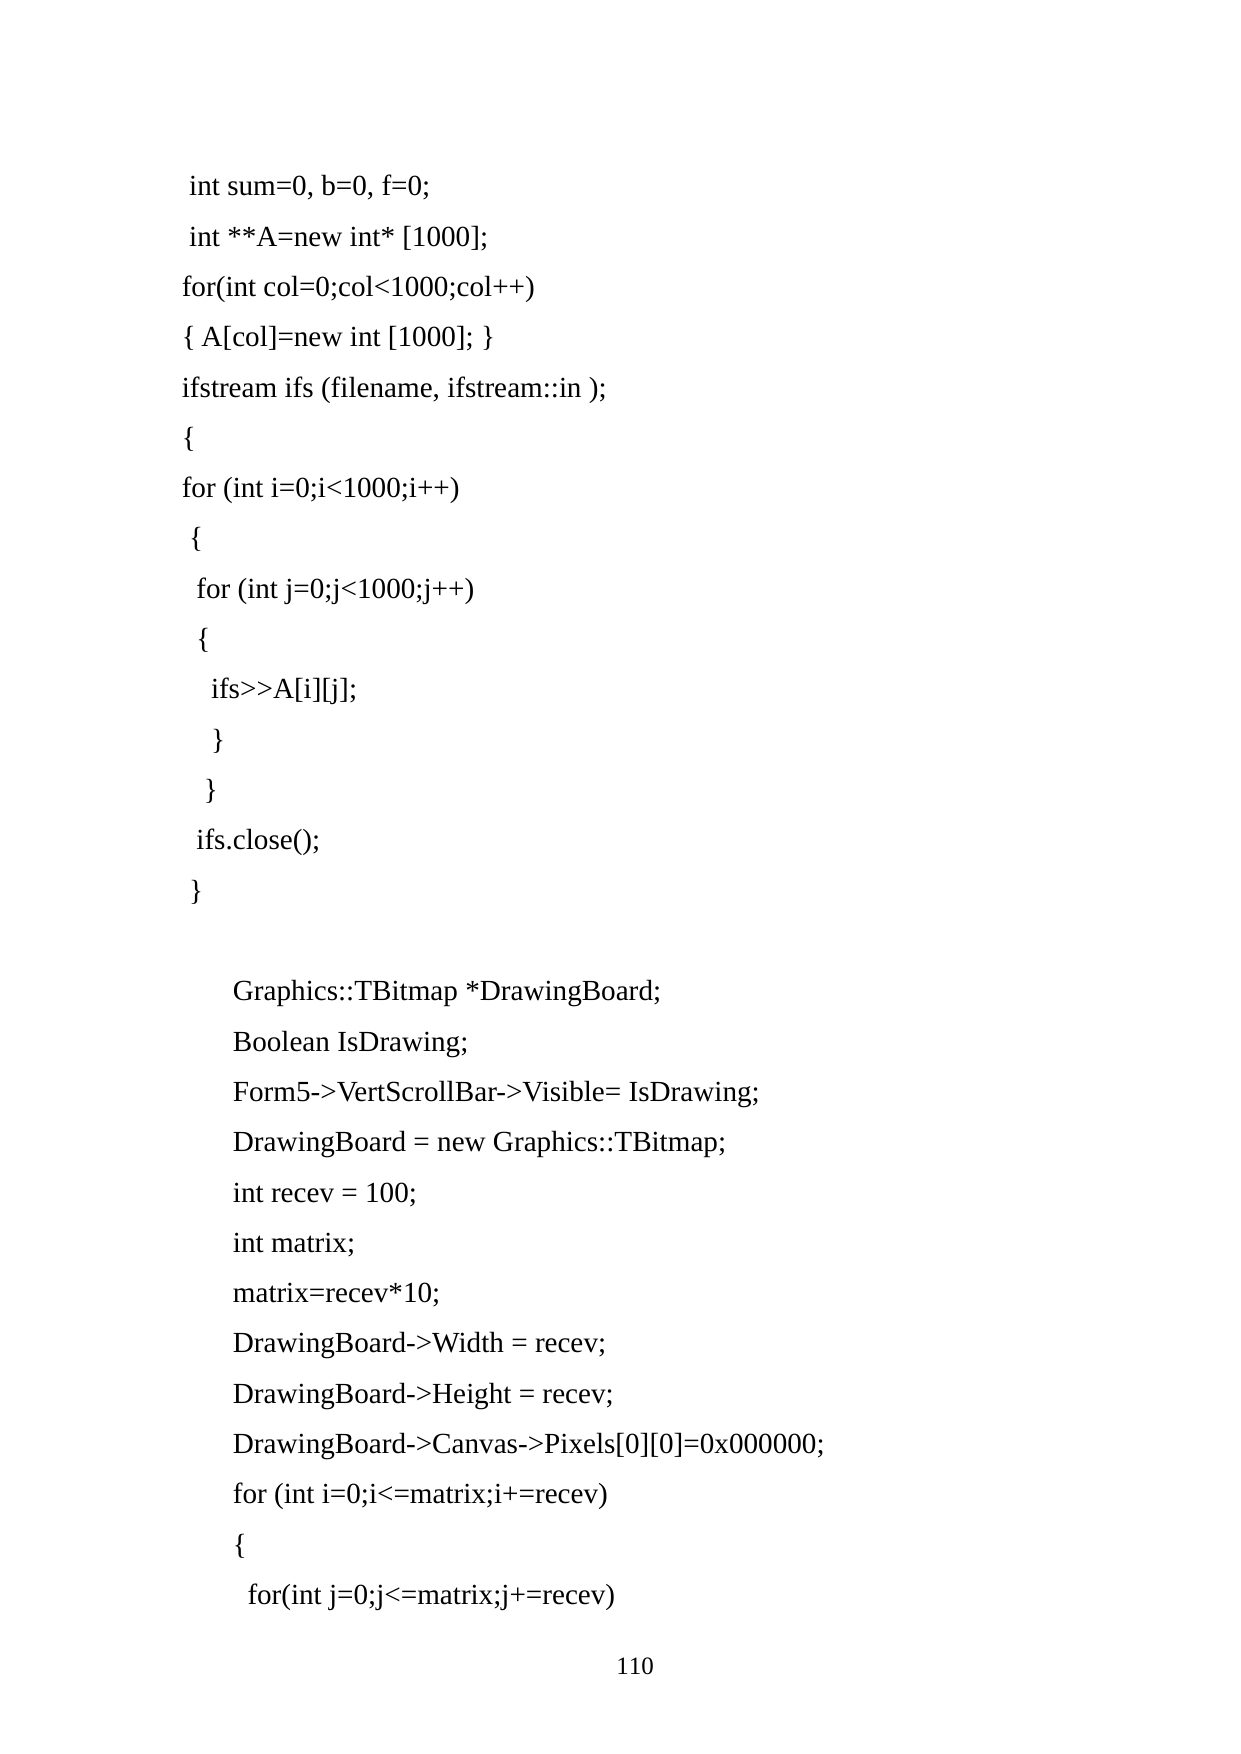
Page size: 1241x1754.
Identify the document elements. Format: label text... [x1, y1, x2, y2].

subtitle } [118, 772, 1152, 806]
subtitle } [118, 873, 1152, 906]
subtitle for (int i=0;i<1000;i++) [118, 470, 1152, 504]
subtitle DrawingBoard->Canvas->Pixels[0][0]=0x000000; [118, 1426, 1152, 1460]
subtitle int sum=0, b=0, f=0; [118, 168, 1152, 202]
subtitle { [118, 621, 1152, 655]
subtitle DrawingBoard = new Graphics::TBitmap; [118, 1124, 1152, 1158]
subtitle Graphics::TBitmap *DrawingBoard; [118, 973, 1152, 1007]
subtitle { A[col]=new int [1000]; } [118, 319, 1152, 353]
subtitle int recev = 100; [118, 1175, 1152, 1208]
subtitle int **A=new int* [1000]; [118, 219, 1152, 252]
subtitle } [118, 722, 1152, 755]
subtitle Form5->VertScrollBar->Visible= IsDrawing; [118, 1074, 1152, 1108]
subtitle matrix=recev*10; [118, 1275, 1152, 1309]
subtitle ifs.close(); [118, 822, 1152, 856]
subtitle for (int i=0;i<=matrix;i+=recev) [118, 1477, 1152, 1510]
subtitle for (int j=0;j<1000;j++) [118, 571, 1152, 604]
subtitle for(int col=0;col<1000;col++) [118, 269, 1152, 303]
subtitle ifs>>A[i][j]; [118, 672, 1152, 705]
subtitle ifstream ifs (filename, ifstream::in ); [118, 370, 1152, 403]
subtitle { [118, 420, 1152, 453]
subtitle int matrix; [118, 1225, 1152, 1258]
subtitle for(int j=0;j<=matrix;j+=recev) [118, 1577, 1152, 1611]
subtitle { [118, 521, 1152, 554]
subtitle DrawingBoard->Width = recev; [118, 1326, 1152, 1359]
subtitle DrawingBoard->Height = recev; [118, 1376, 1152, 1409]
subtitle { [118, 1527, 1152, 1560]
subtitle Boolean IsDrawing; [118, 1024, 1152, 1057]
